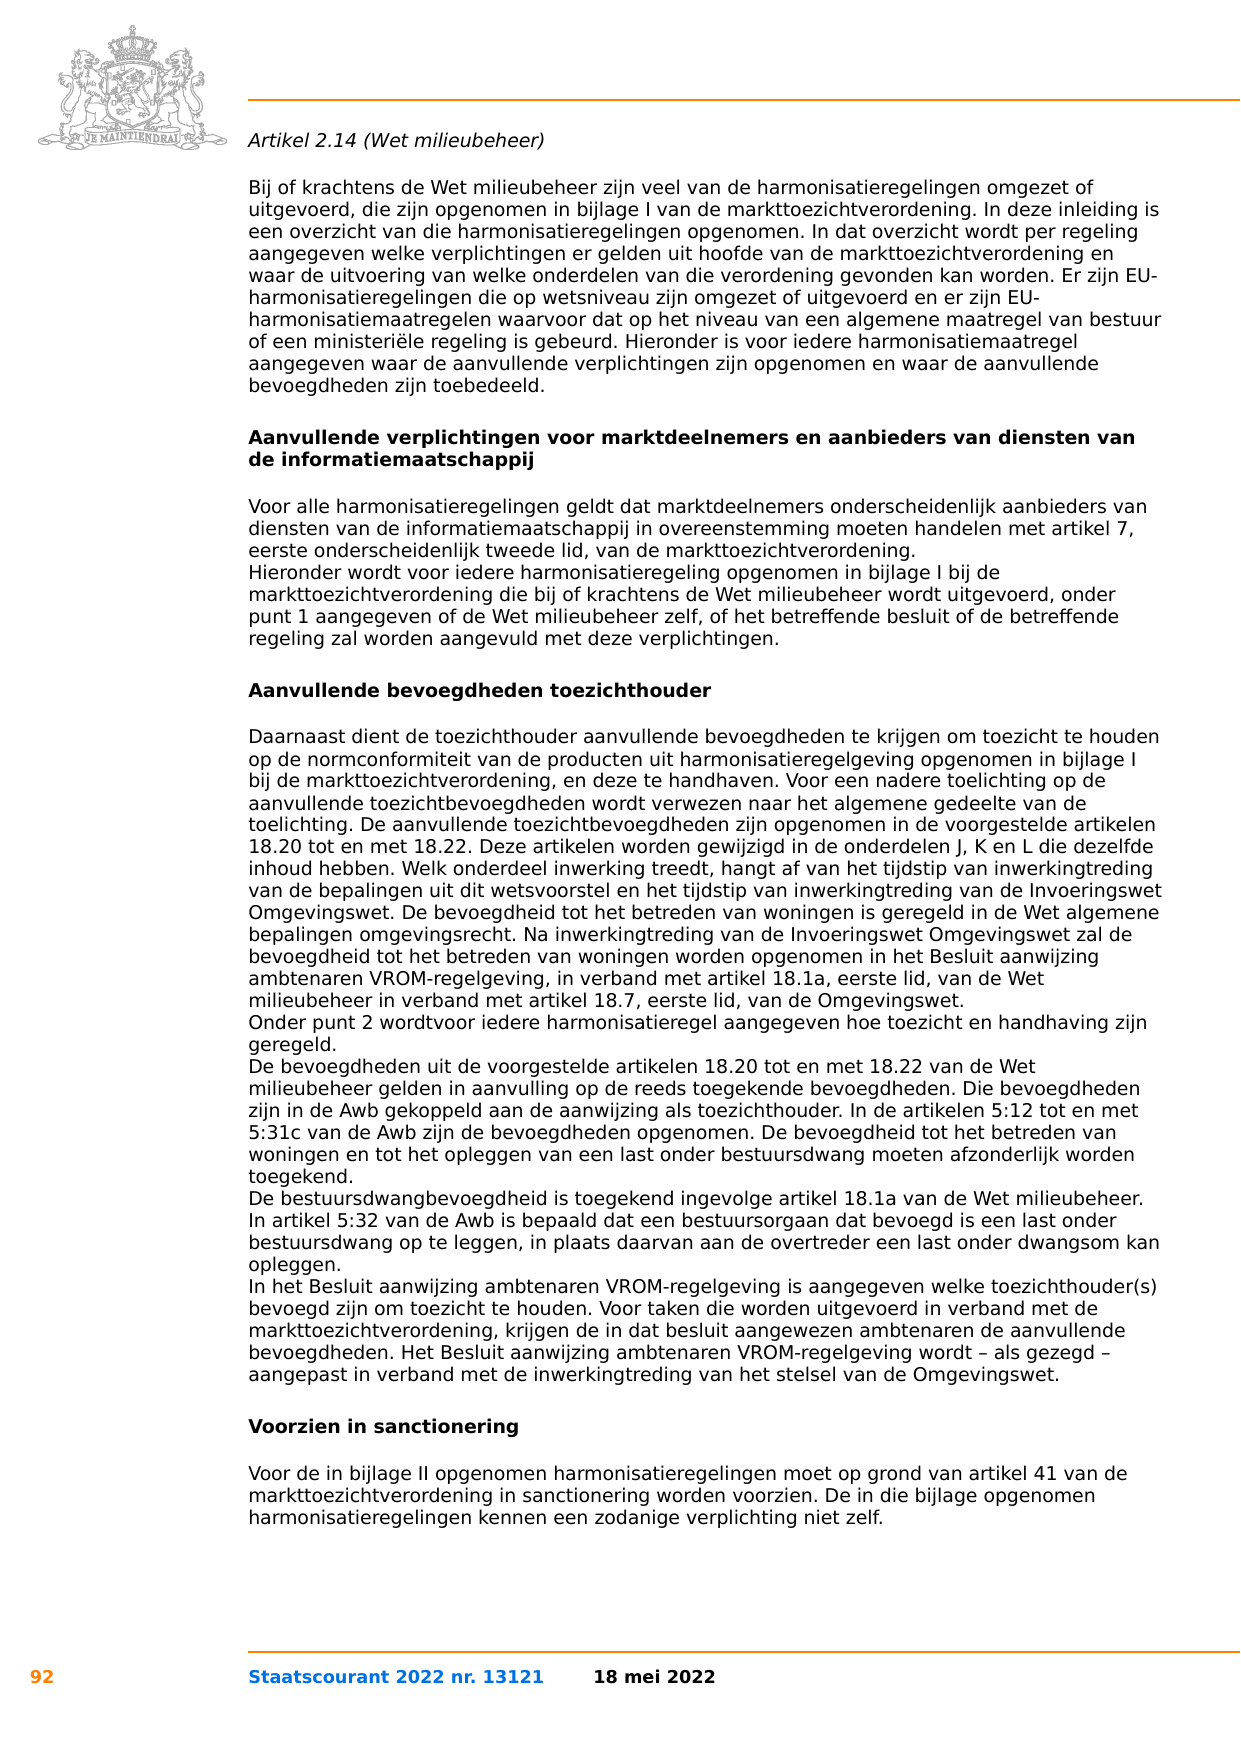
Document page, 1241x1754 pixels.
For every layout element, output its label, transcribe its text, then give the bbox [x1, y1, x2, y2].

text Hieronder wordt voor iedere harmonisatieregeling opgenomen in bijlage I bij de markttoezichtverordening die bij of krachtens de Wet milieubeheer wordt uitgevoerd, onder punt 1 aangegeven of de Wet milieubeheer zelf, of het betreffende besluit of de betreffende regeling zal worden aangevuld met deze verplichtingen. [248, 562, 1163, 649]
text Voor de in bijlage II opgenomen harmonisatieregelingen moet op grond van artikel 41 van de markttoezichtverordening in sanctionering worden voorzien. De in die bijlage opgenomen harmonisatieregelingen kennen een zodanige verplichting niet zelf. [248, 1463, 1163, 1529]
text Voor alle harmonisatieregelingen geldt dat marktdeelnemers onderscheidenlijk aanbieders van diensten van de informatiemaatschappij in overeenstemming moeten handelen met artikel 7, eerste onderscheidenlijk tweede lid, van de markttoezichtverordening. [248, 496, 1163, 562]
subtitle Aanvullende verplichtingen voor marktdeelnemers en aanbieders van diensten van de informatiemaatschappij [248, 427, 1163, 471]
text Onder punt 2 wordtvoor iedere harmonisatieregel aangegeven hoe toezicht en handhaving zijn geregeld. [248, 1012, 1163, 1056]
subtitle Voorzien in sanctionering [248, 1416, 1163, 1438]
text De bevoegdheden uit de voorgestelde artikelen 18.20 tot en met 18.22 van de Wet milieubeheer gelden in aanvulling op de reeds toegekende bevoegdheden. Die bevoegdheden zijn in de Awb gekoppeld aan de aanwijzing als toezichthouder. In de artikelen 5:12 tot en met 5:31c van de Awb zijn de bevoegdheden opgenomen. De bevoegdheid tot het betreden van woningen en tot het opleggen van een last onder bestuursdwang moeten afzonderlijk worden toegekend. [248, 1056, 1163, 1188]
text Daarnaast dient de toezichthouder aanvullende bevoegdheden te krijgen om toezicht te houden op de normconformiteit van de producten uit harmonisatieregelgeving opgenomen in bijlage I bij de markttoezichtverordening, en deze te handhaven. Voor een nadere toelichting op de aanvullende toezichtbevoegdheden wordt verwezen naar het algemene gedeelte van de toelichting. De aanvullende toezichtbevoegdheden zijn opgenomen in de voorgestelde artikelen 18.20 tot en met 18.22. Deze artikelen worden gewijzigd in de onderdelen J, K en L die dezelfde inhoud hebben. Welk onderdeel inwerking treedt, hangt af van het tijdstip van inwerkingtreding van de bepalingen uit dit wetsvoorstel en het tijdstip van inwerkingtreding van de Invoeringswet Omgevingswet. De bevoegdheid tot het betreden van woningen is geregeld in de Wet algemene bepalingen omgevingsrecht. Na inwerkingtreding van de Invoeringswet Omgevingswet zal de bevoegdheid tot het betreden van woningen worden opgenomen in het Besluit aanwijzing ambtenaren VROM-regelgeving, in verband met artikel 18.1a, eerste lid, van de Wet milieubeheer in verband met artikel 18.7, eerste lid, van de Omgevingswet. [248, 726, 1163, 1012]
text De bestuursdwangbevoegdheid is toegekend ingevolge artikel 18.1a van de Wet milieubeheer. In artikel 5:32 van de Awb is bepaald dat een bestuursorgaan dat bevoegd is een last onder bestuursdwang op te leggen, in plaats daarvan aan de overtreder een last onder dwangsom kan opleggen. [248, 1188, 1163, 1276]
subtitle Aanvullende bevoegdheden toezichthouder [248, 679, 1163, 701]
picture [38, 25, 227, 150]
text In het Besluit aanwijzing ambtenaren VROM-regelgeving is aangegeven welke toezichthouder(s) bevoegd zijn om toezicht te houden. Voor taken die worden uitgevoerd in verband met de markttoezichtverordening, krijgen de in dat besluit aangewezen ambtenaren de aanvullende bevoegdheden. Het Besluit aanwijzing ambtenaren VROM-regelgeving wordt – als gezegd – aangepast in verband met de inwerkingtreding van het stelsel van de Omgevingswet. [248, 1276, 1163, 1386]
text Bij of krachtens de Wet milieubeheer zijn veel van de harmonisatieregelingen omgezet of uitgevoerd, die zijn opgenomen in bijlage I van de markttoezichtverordening. In deze inleiding is een overzicht van die harmonisatieregelingen opgenomen. In dat overzicht wordt per regeling aangegeven welke verplichtingen er gelden uit hoofde van de markttoezichtverordening en waar de uitvoering van welke onderdelen van die verordening gevonden kan worden. Er zijn EU-harmonisatieregelingen die op wetsniveau zijn omgezet of uitgevoerd en er zijn EU-harmonisatiemaatregelen waarvoor dat op het niveau van een algemene maatregel van bestuur of een ministeriële regeling is gebeurd. Hieronder is voor iedere harmonisatiemaatregel aangegeven waar de aanvullende verplichtingen zijn opgenomen en waar de aanvullende bevoegdheden zijn toebedeeld. [248, 177, 1163, 397]
subtitle Artikel 2.14 (Wet milieubeheer) [248, 130, 1163, 152]
